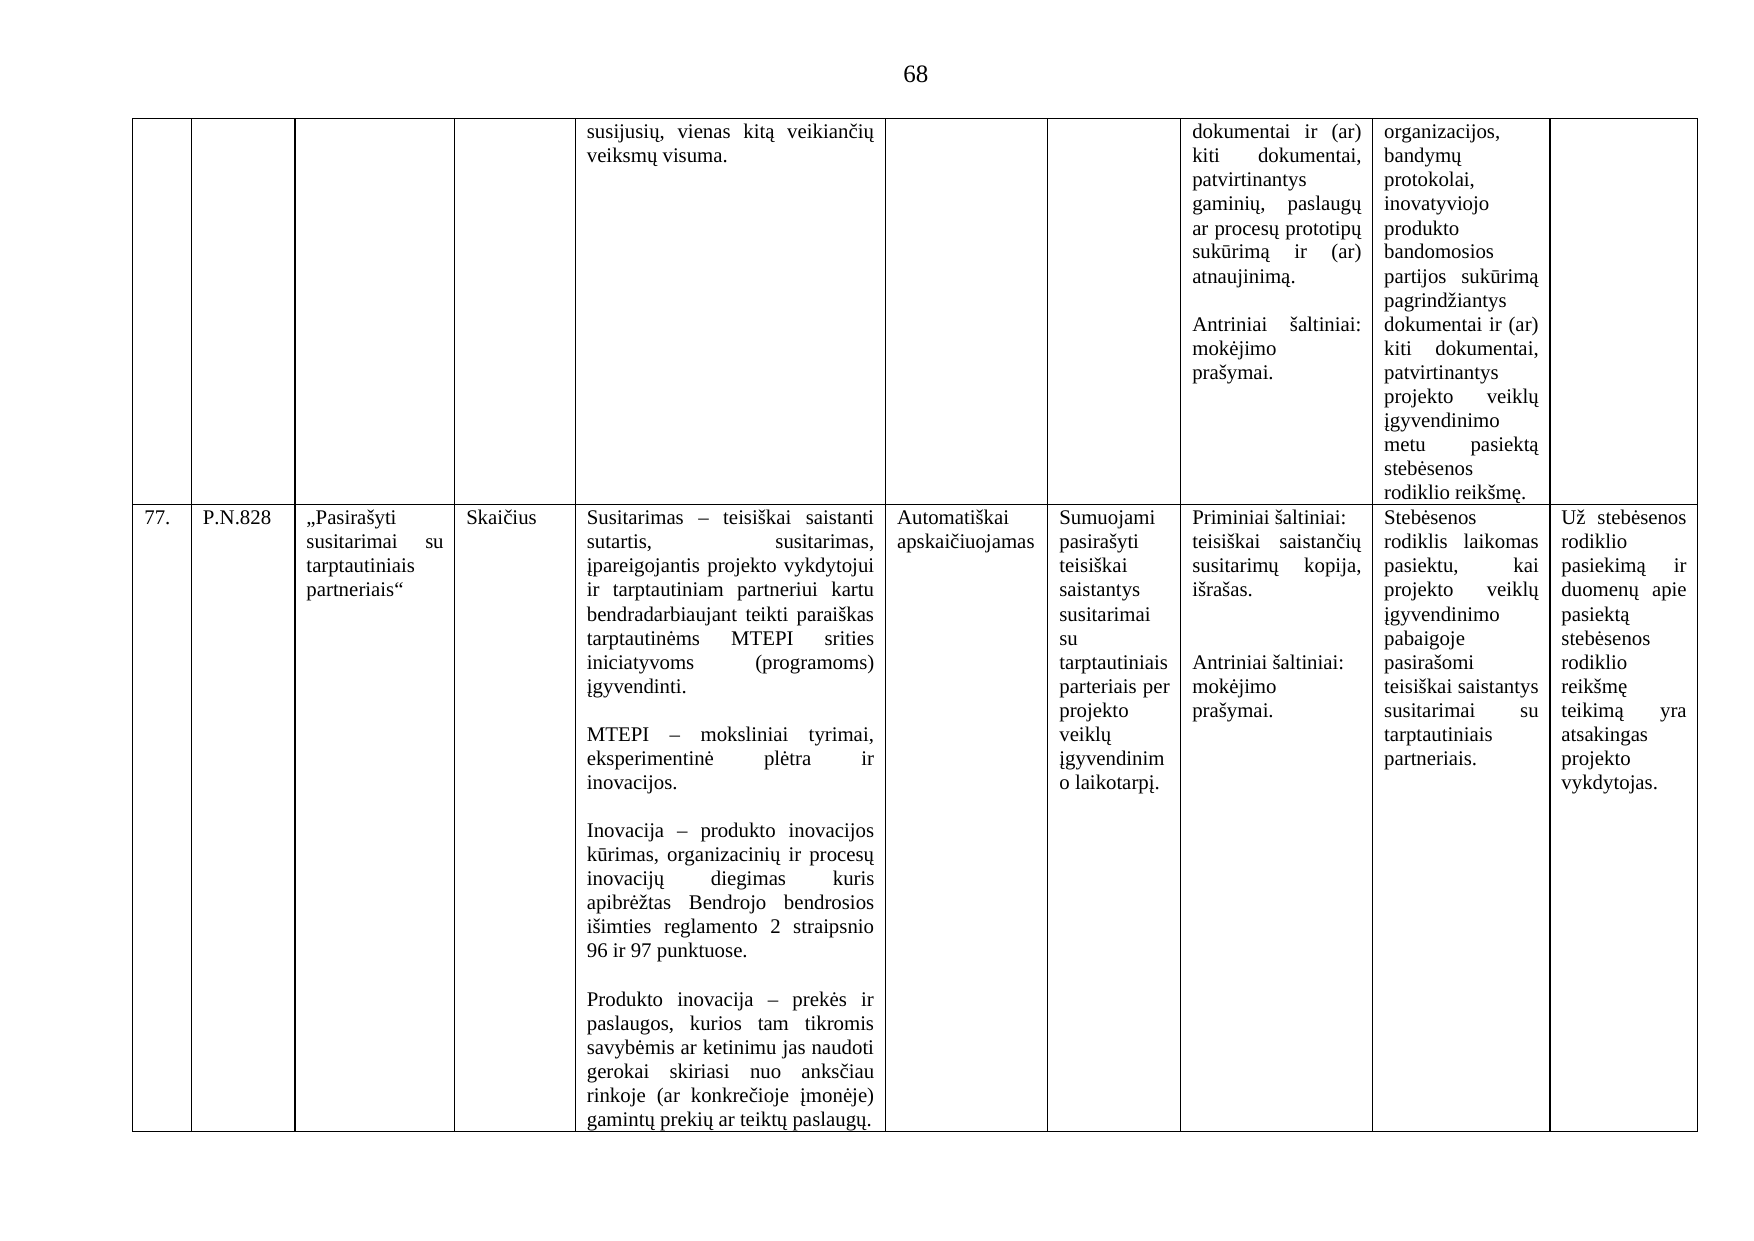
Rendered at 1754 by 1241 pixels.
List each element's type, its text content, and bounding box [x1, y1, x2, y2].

table_cell [192, 119, 294, 504]
table_cell Automatiškai apskaičiuojamas [886, 505, 1047, 1131]
table_cell Skaičius [455, 505, 575, 1131]
table_cell [133, 119, 191, 504]
table_cell Stebėsenos rodiklis laikomas pasiektu, kai projekto veiklų įgyvendinimo pabaigoje pasirašomi teisiškai saistantys susitarimai su tarptautiniais partneriais. [1373, 505, 1549, 1131]
table_cell 77. [133, 505, 191, 1131]
table_cell [886, 119, 1047, 504]
table_cell [1048, 119, 1180, 504]
table_cell dokumentai ir (ar) kiti dokumentai, patvirtinantys gaminių, paslaugų ar procesų prototipų sukūrimą ir (ar) atnaujinimą. Antriniai šaltiniai: mokėjimo prašymai. [1181, 119, 1372, 504]
table_cell P.N.828 [192, 505, 294, 1131]
table_cell [455, 119, 575, 504]
table_cell susijusių, vienas kitą veikiančių veiksmų visuma. [576, 119, 885, 504]
table_cell organizacijos, bandymų protokolai, inovatyviojo produkto bandomosios partijos sukūrimą pagrindžiantys dokumentai ir (ar) kiti dokumentai, patvirtinantys projekto veiklų įgyvendinimo metu pasiektą stebėsenos rodiklio reikšmę. [1373, 119, 1549, 504]
table_cell [1551, 119, 1697, 504]
table_cell „Pasirašyti susitarimai su tarptautiniais partneriais“ [296, 505, 454, 1131]
table_cell [296, 119, 454, 504]
table_cell Sumuojami pasirašyti teisiškai saistantys susitarimai su tarptautiniais parteriais per projekto veiklų įgyvendinimo laikotarpį. [1048, 505, 1180, 1131]
table_cell Už stebėsenos rodiklio pasiekimą ir duomenų apie pasiektą stebėsenos rodiklio reikšmę teikimą yra atsakingas projekto vykdytojas. [1551, 505, 1697, 1131]
table_cell Susitarimas – teisiškai saistanti sutartis, susitarimas, įpareigojantis projekto vykdytojui ir tarptautiniam partneriui kartu bendradarbiaujant teikti paraiškas tarptautinėms MTEPI srities iniciatyvoms (programoms) įgyvendinti. MTEPI – moksliniai tyrimai, eksperimentinė plėtra ir inovacijos. Inovacija – produkto inovacijos kūrimas, organizacinių ir procesų inovacijų diegimas kuris apibrėžtas Bendrojo bendrosios išimties reglamento 2 straipsnio 96 ir 97 punktuose. Produkto inovacija – prekės ir paslaugos, kurios tam tikromis savybėmis ar ketinimu jas naudoti gerokai skiriasi nuo anksčiau rinkoje (ar konkrečioje įmonėje) gamintų prekių ar teiktų paslaugų. [576, 505, 885, 1131]
table_cell Priminiai šaltiniai: teisiškai saistančių susitarimų kopija, išrašas. Antriniai šaltiniai: mokėjimo prašymai. [1181, 505, 1372, 1131]
